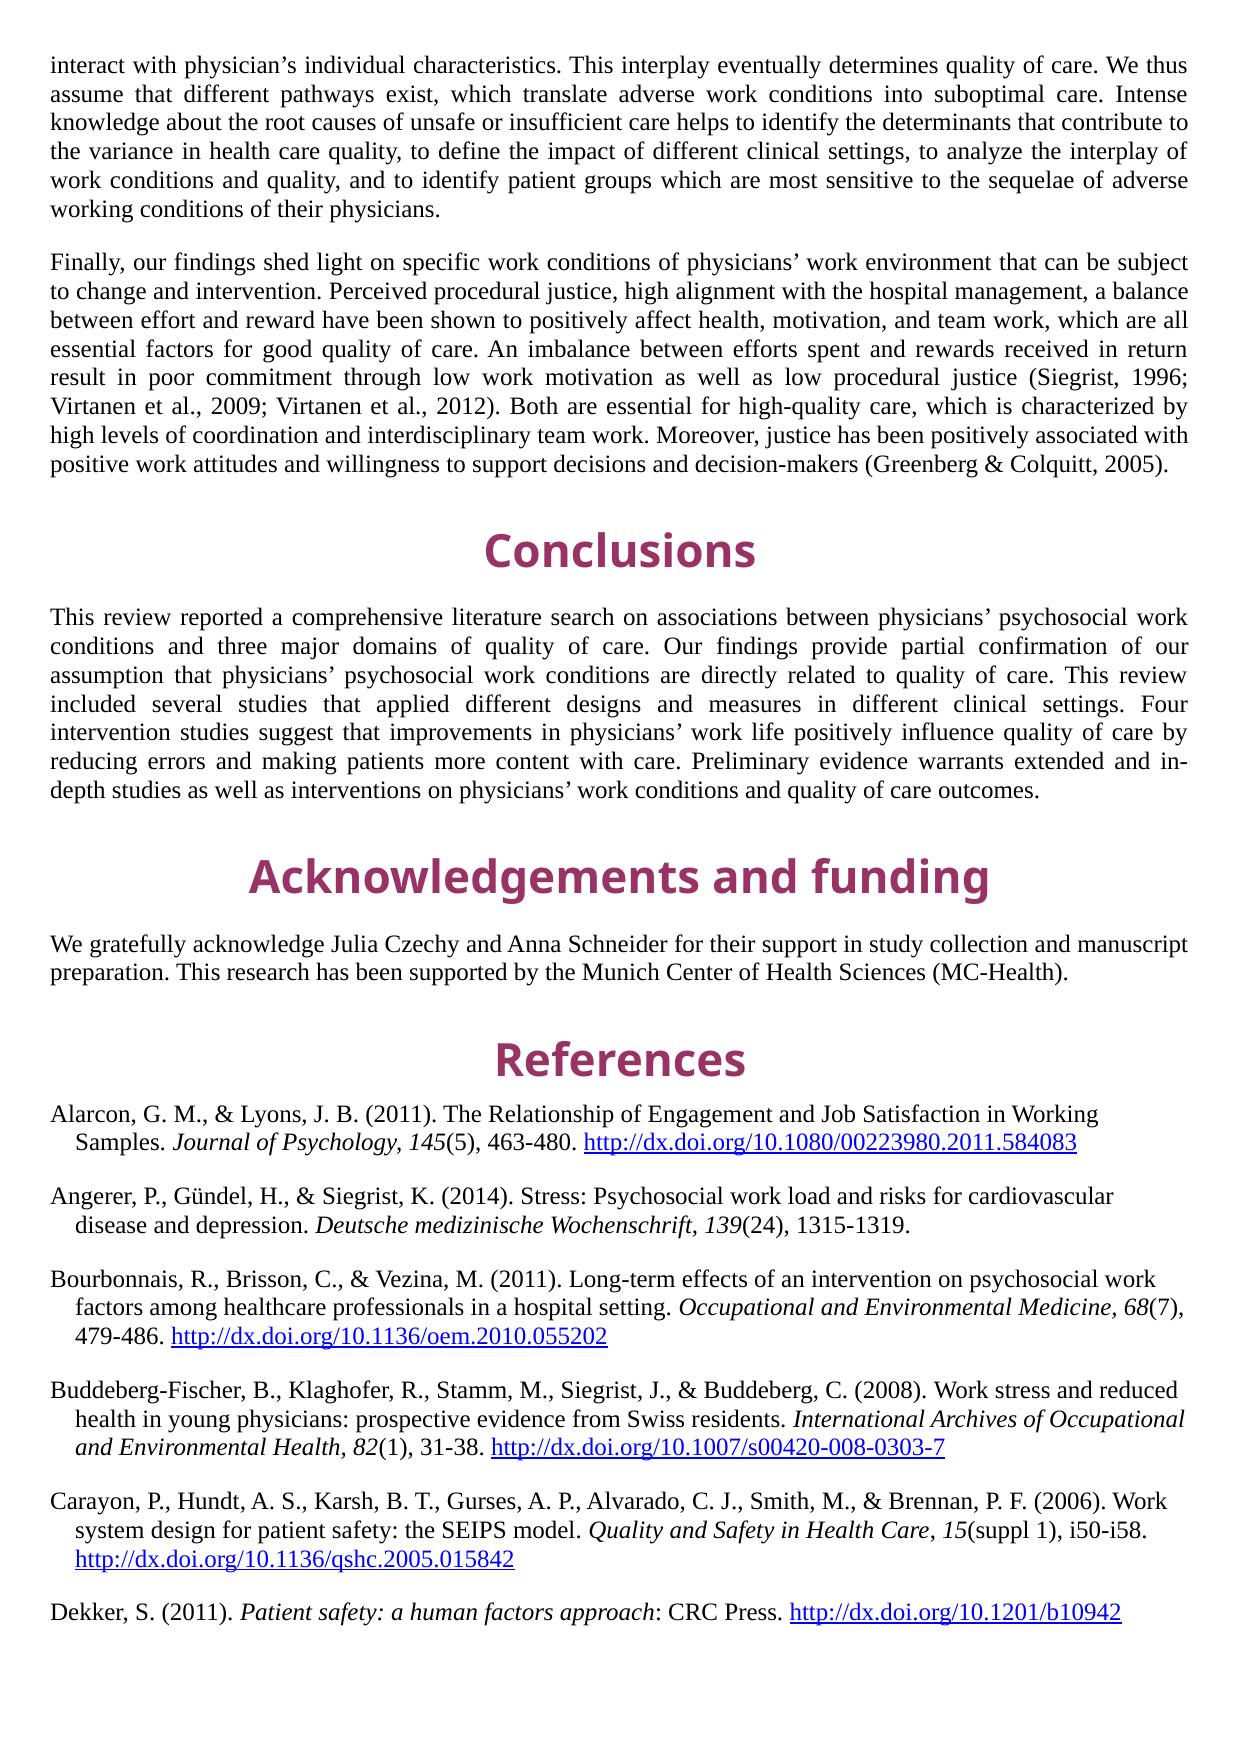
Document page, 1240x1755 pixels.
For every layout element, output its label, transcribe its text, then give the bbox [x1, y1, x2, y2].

subtitle References [50, 1036, 1189, 1086]
subtitle Conclusions [50, 527, 1189, 577]
list Dekker, S. (2011). Patient safety: a human factors approach: CRC Press. http://dx.doi.org/10.1201/b10942 [50, 1597, 1189, 1626]
text This review reported a comprehensive literature search on associations between physicians’ psychosocial work conditions and three major domains of quality of care. Our findings provide partial confirmation of our assumption that physicians’ psychosocial work conditions are directly related to quality of care. This review included several studies that applied different designs and measures in different clinical settings. Four intervention studies suggest that improvements in physicians’ work life positively influence quality of care by reducing errors and making patients more content with care. Preliminary evidence warrants extended and in-depth studies as well as interventions on physicians’ work conditions and quality of care outcomes. [50, 602, 1189, 804]
list Bourbonnais, R., Brisson, C., & Vezina, M. (2011). Long-term effects of an intervention on psychosocial work factors among healthcare professionals in a hospital setting. Occupational and Environmental Medicine, 68(7), 479-486. http://dx.doi.org/10.1136/oem.2010.055202 [50, 1264, 1189, 1350]
list Alarcon, G. M., & Lyons, J. B. (2011). The Relationship of Engagement and Job Satisfaction in Working Samples. Journal of Psychology, 145(5), 463-480. http://dx.doi.org/10.1080/00223980.2011.584083 [50, 1099, 1189, 1156]
text Finally, our findings shed light on specific work conditions of physicians’ work environment that can be subject to change and intervention. Perceived procedural justice, high alignment with the hospital management, a balance between effort and reward have been shown to positively affect health, motivation, and team work, which are all essential factors for good quality of care. An imbalance between efforts spent and rewards received in return result in poor commitment through low work motivation as well as low procedural justice (Siegrist, 1996; Virtanen et al., 2009; Virtanen et al., 2012). Both are essential for high-quality care, which is characterized by high levels of coordination and interdisciplinary team work. Moreover, justice has been positively associated with positive work attitudes and willingness to support decisions and decision-makers (Greenberg & Colquitt, 2005). [50, 247, 1189, 477]
list Carayon, P., Hundt, A. S., Karsh, B. T., Gurses, A. P., Alvarado, C. J., Smith, M., & Brennan, P. F. (2006). Work system design for patient safety: the SEIPS model. Quality and Safety in Health Care, 15(suppl 1), i50-i58. http://dx.doi.org/10.1136/qshc.2005.015842 [50, 1486, 1189, 1572]
text interact with physician’s individual characteristics. This interplay eventually determines quality of care. We thus assume that different pathways exist, which translate adverse work conditions into suboptimal care. Intense knowledge about the root causes of unsafe or insufficient care helps to identify the determinants that contribute to the variance in health care quality, to define the impact of different clinical settings, to analyze the interplay of work conditions and quality, and to identify patient groups which are most sensitive to the sequelae of adverse working conditions of their physicians. [50, 50, 1189, 222]
list Angerer, P., Gündel, H., & Siegrist, K. (2014). Stress: Psychosocial work load and risks for cardiovascular disease and depression. Deutsche medizinische Wochenschrift, 139(24), 1315-1319. [50, 1181, 1189, 1239]
subtitle Acknowledgements and funding [50, 854, 1189, 904]
text We gratefully acknowledge Julia Czechy and Anna Schneider for their support in study collection and manuscript preparation. This research has been supported by the Munich Center of Health Sciences (MC-Health). [50, 929, 1189, 986]
list Buddeberg-Fischer, B., Klaghofer, R., Stamm, M., Siegrist, J., & Buddeberg, C. (2008). Work stress and reduced health in young physicians: prospective evidence from Swiss residents. International Archives of Occupational and Environmental Health, 82(1), 31-38. http://dx.doi.org/10.1007/s00420-008-0303-7 [50, 1375, 1189, 1461]
